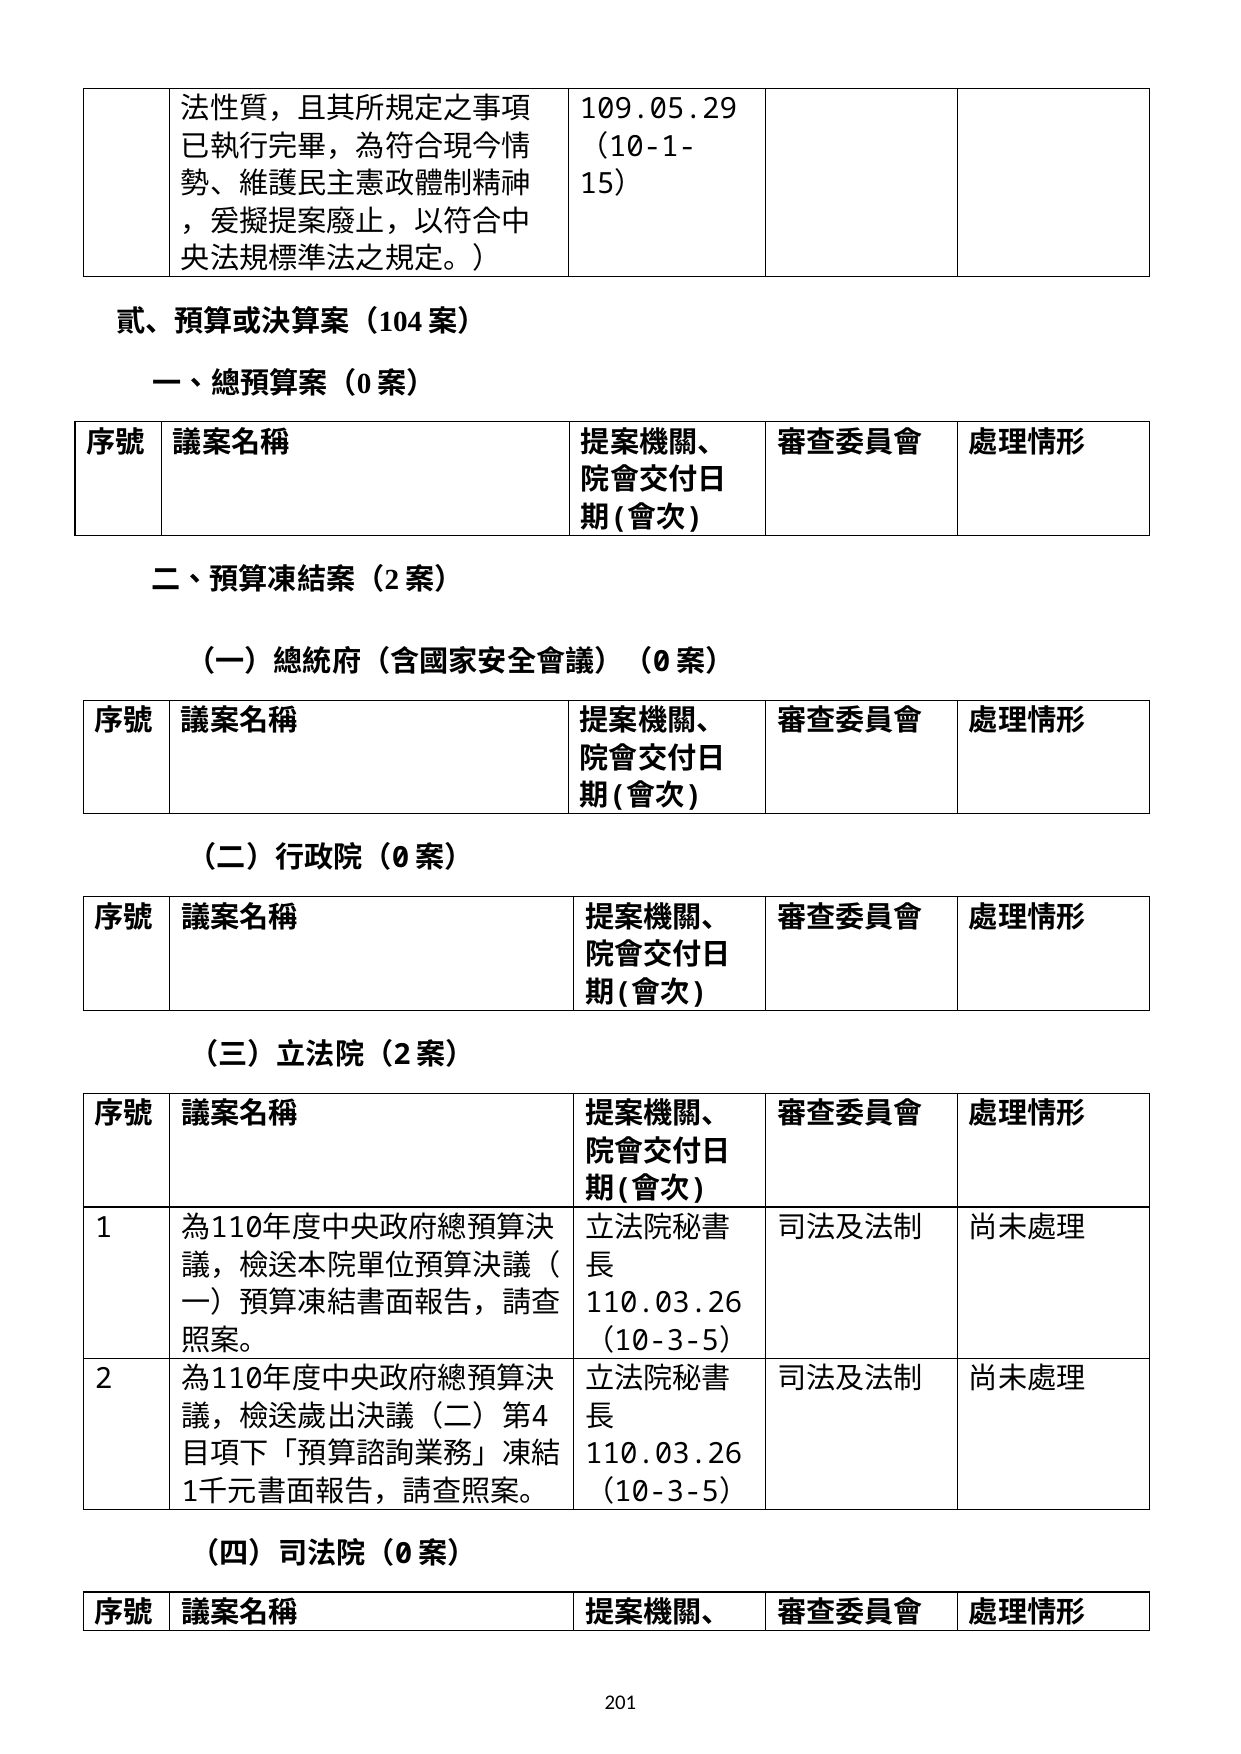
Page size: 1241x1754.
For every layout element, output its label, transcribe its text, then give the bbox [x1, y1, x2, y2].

table_header 處理情形 [958, 1094, 1149, 1206]
table_cell 司法及法制 [766, 1359, 957, 1508]
table_cell 109.05.29 （10-1-15） [569, 89, 765, 276]
table_header 處理情形 [958, 422, 1149, 535]
table_header 審查委員會 [766, 422, 957, 535]
subtitle （三）立法院（2案） [75, 1031, 1165, 1073]
subtitle 一、總預算案（0案） [75, 359, 1165, 401]
table_header 序號 [84, 1094, 169, 1206]
table_cell 法性質，且其所規定之事項已執行完畢，為符合現今情勢、維護民主憲政體制精神，爰擬提案廢止，以符合中央法規標準法之規定。） [170, 89, 568, 276]
table_header 處理情形 [958, 897, 1149, 1010]
subtitle 二、預算凍結案（2案） [75, 556, 1165, 598]
table_cell 立法院秘書長 110.03.26 （10-3-5） [574, 1208, 765, 1357]
table_header 議案名稱 [170, 1094, 573, 1206]
table_cell 立法院秘書長 110.03.26 （10-3-5） [574, 1359, 765, 1508]
table_header 議案名稱 [170, 897, 573, 1010]
table_header 審查委員會 [766, 1094, 957, 1206]
subtitle （一）總統府（含國家安全會議）（0案） [75, 637, 1165, 680]
subtitle 貳、預算或決算案（104案） [75, 297, 1165, 339]
table_cell 司法及法制 [766, 1208, 957, 1357]
table_header 序號 [84, 897, 169, 1010]
table_header 序號 [84, 1593, 169, 1630]
table_header 審查委員會 [766, 897, 957, 1010]
subtitle （四）司法院（0案） [75, 1529, 1165, 1572]
table_cell 2 [84, 1359, 169, 1508]
table_cell [84, 89, 169, 276]
table_cell [766, 89, 957, 276]
table_header 序號 [76, 422, 161, 535]
table_header 議案名稱 [162, 422, 569, 535]
table_header 議案名稱 [170, 1593, 573, 1630]
table_cell 尚未處理 [958, 1208, 1149, 1357]
table_header 提案機關、院會交付日期(會次) [569, 701, 765, 813]
table_header 處理情形 [958, 701, 1149, 813]
table_header 提案機關、院會交付日期(會次) [574, 897, 765, 1010]
table_header 提案機關、院會交付日期(會次) [574, 1094, 765, 1206]
table_cell 為110年度中央政府總預算決議，檢送歲出決議（二）第4目項下「預算諮詢業務」凍結1千元書面報告，請查照案。 [170, 1359, 573, 1508]
table_header 提案機關、院會交付日期(會次) [570, 422, 765, 535]
table_header 議案名稱 [170, 701, 568, 813]
table_header 審查委員會 [766, 701, 957, 813]
subtitle （二）行政院（0案） [75, 834, 1165, 876]
table_cell 為110年度中央政府總預算決議，檢送本院單位預算決議（一）預算凍結書面報告，請查照案。 [170, 1208, 573, 1357]
table_header 序號 [84, 701, 169, 813]
table_cell 1 [84, 1208, 169, 1357]
table_header 審查委員會 [766, 1593, 957, 1630]
table_header 處理情形 [958, 1593, 1149, 1630]
table_cell [958, 89, 1149, 276]
table_header 提案機關、 [574, 1593, 765, 1630]
table_cell 尚未處理 [958, 1359, 1149, 1508]
